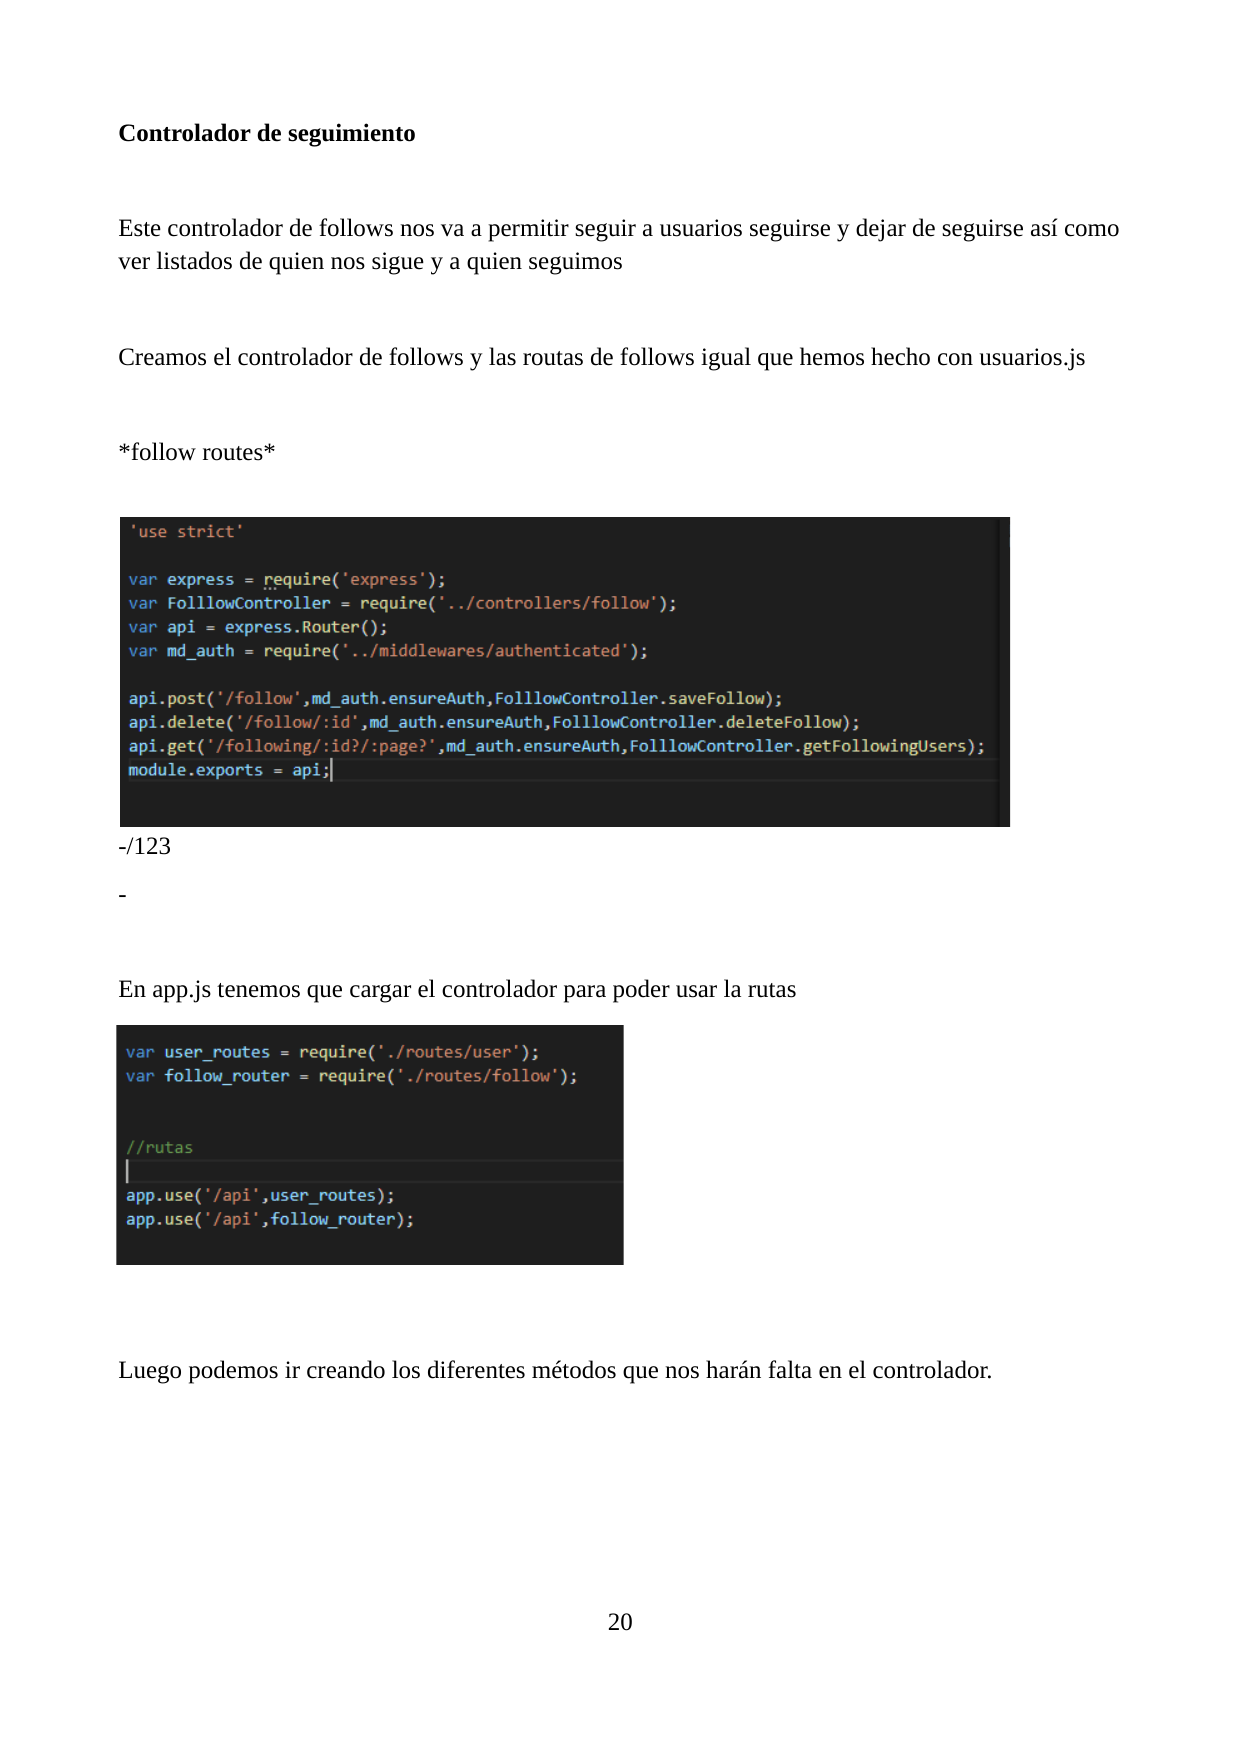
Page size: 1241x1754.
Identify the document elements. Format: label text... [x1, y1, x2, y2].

text Controlador de seguimiento [118, 118, 1122, 147]
text En app.js tenemos que cargar el controlador para poder usar la rutas [118, 974, 1122, 1003]
text Luego podemos ir creando los diferentes métodos que nos harán falta en el controlador. [118, 1355, 1122, 1384]
text *follow routes* [118, 437, 1122, 466]
text Este controlador de follows nos va a permitir seguir a usuarios seguirse y dejar de seguirse así como ver listados de quien nos sigue y a quien seguimos [118, 213, 1122, 275]
text Creamos el controlador de follows y las routas de follows igual que hemos hecho con usuarios.js [118, 342, 1122, 370]
picture [116, 1025, 624, 1265]
picture [120, 517, 1011, 827]
text - [118, 879, 1122, 908]
text -/123 [118, 827, 1122, 860]
